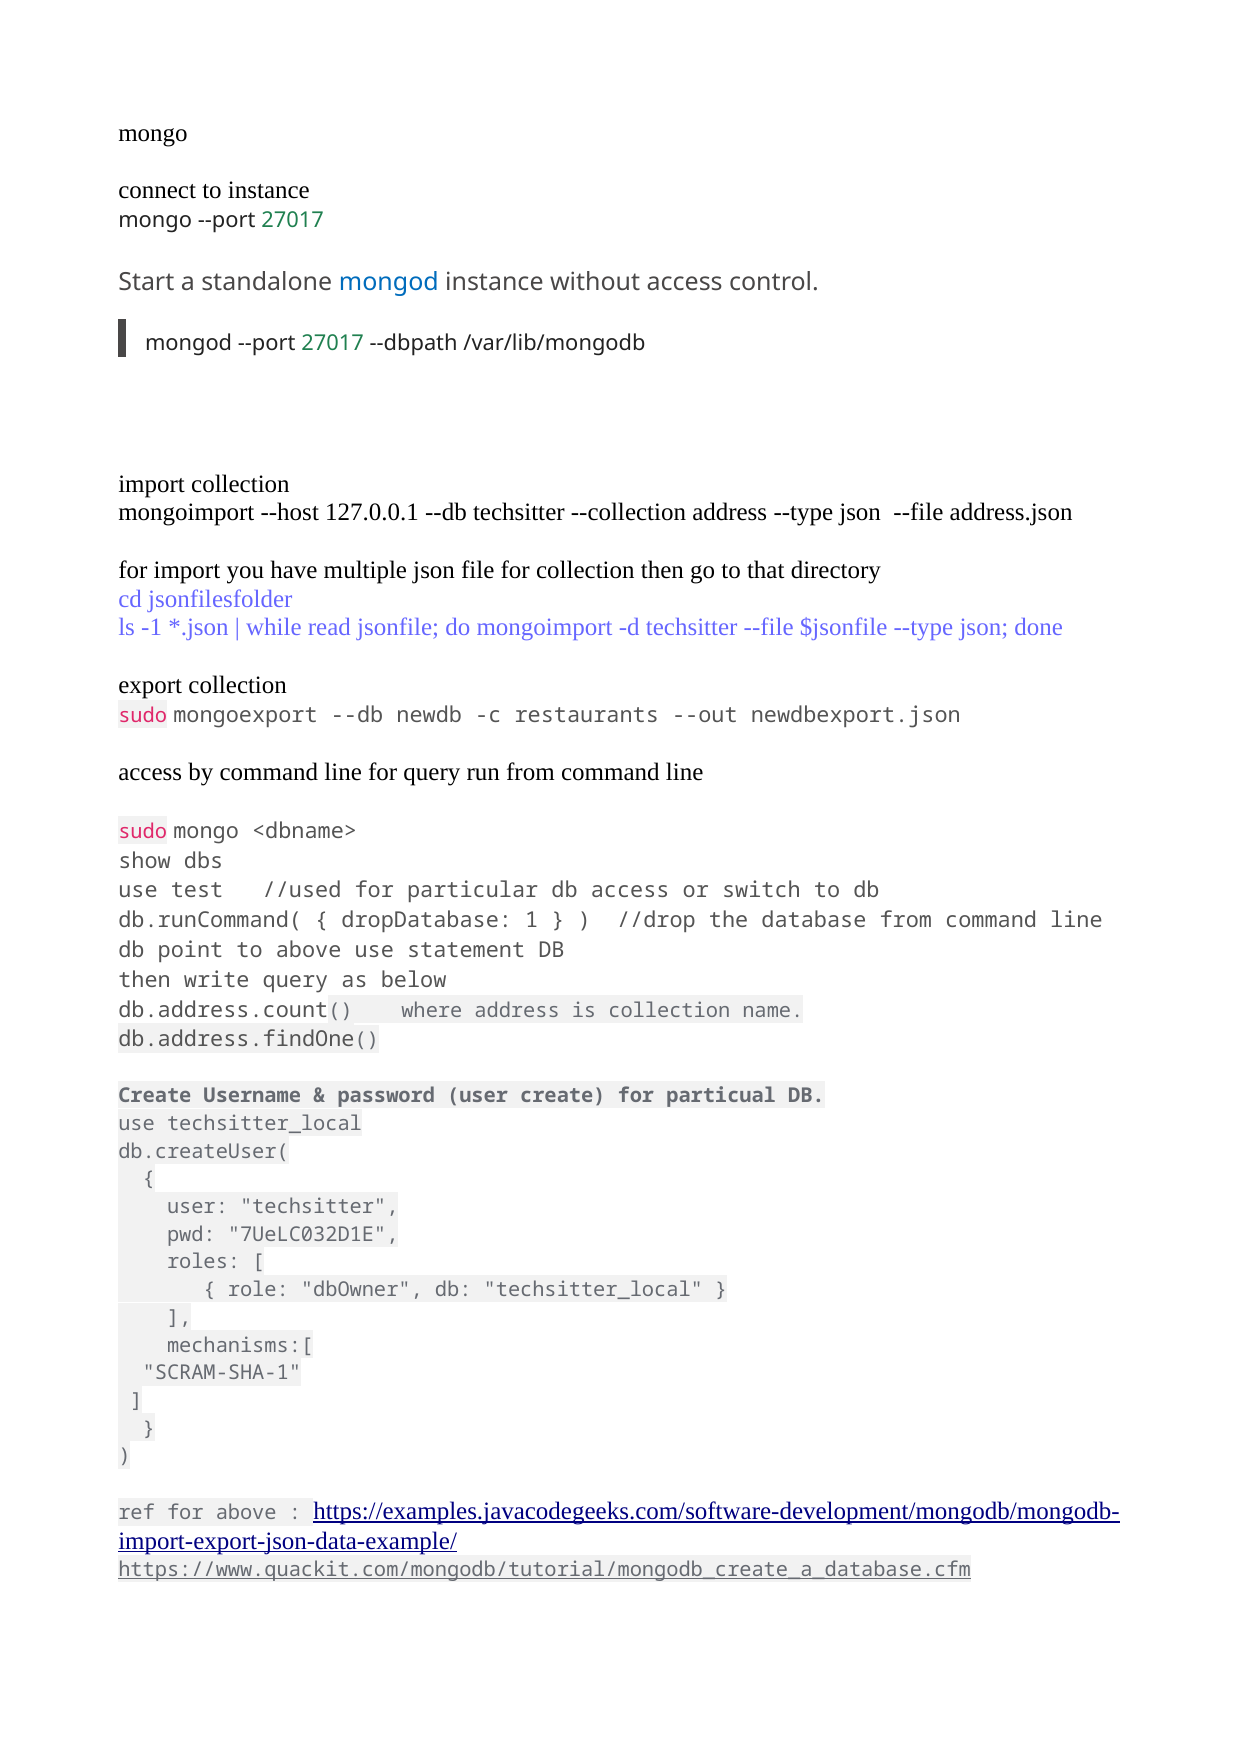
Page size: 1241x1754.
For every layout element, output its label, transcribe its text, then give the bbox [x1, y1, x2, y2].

text mongo --port 27017 [118, 204, 1122, 234]
text pwd: "7UeLC032D1E", [118, 1219, 1122, 1247]
text roles: [ [118, 1247, 1122, 1275]
text access by command line for query run from command line [118, 757, 1122, 786]
text for import you have multiple json file for collection then go to that directory [118, 555, 1122, 584]
text mongod --port 27017 --dbpath /var/lib/mongodb [126, 319, 1122, 357]
text ] [118, 1386, 1122, 1413]
text db.runCommand( { dropDatabase: 1 } ) //drop the database from command line db point to above use statement DB [118, 904, 1122, 964]
text import collection [118, 469, 1122, 497]
text { [118, 1164, 1122, 1192]
text cd jsonfilesfolder [118, 584, 1122, 612]
text then write query as below [118, 964, 1122, 993]
text "SCRAM-SHA-1" [118, 1358, 1122, 1386]
text sudo mongo <dbname> [118, 815, 1122, 844]
text Create Username & password (user create) for particual DB. [118, 1081, 1122, 1108]
text Start a standalone mongod instance without access control. [118, 264, 1122, 298]
text db.address.findOne() [118, 1023, 1122, 1053]
text ], [118, 1302, 1122, 1330]
text show dbs [118, 844, 1122, 874]
text db.createUser( [118, 1136, 1122, 1164]
text connect to instance [118, 176, 1122, 204]
text db.address.count() where address is collection name. [118, 993, 1122, 1023]
text ls -1 *.json | while read jsonfile; do mongoimport -d techsitter --file $jsonfile --type json; done [118, 612, 1122, 641]
text use techsitter_local [118, 1108, 1122, 1136]
text mongoimport --host 127.0.0.1 --db techsitter --collection address --type json --file address.json [118, 497, 1122, 526]
text export collection [118, 670, 1122, 699]
text ref for above : https://examples.javacodegeeks.com/software-development/mongodb/mongodb-import-export-json-data-example/ [118, 1496, 1122, 1554]
text https://www.quackit.com/mongodb/tutorial/mongodb_create_a_database.cfm [118, 1554, 1122, 1582]
text sudo mongoexport --db newdb -c restaurants --out newdbexport.json [118, 699, 1122, 728]
text user: "techsitter", [118, 1192, 1122, 1219]
text } [118, 1413, 1122, 1441]
text ) [118, 1441, 1122, 1469]
text { role: "dbOwner", db: "techsitter_local" } [118, 1275, 1122, 1302]
text use test //used for particular db access or switch to db [118, 874, 1122, 904]
text mongo [118, 118, 1122, 147]
text mechanisms:[ [118, 1330, 1122, 1358]
